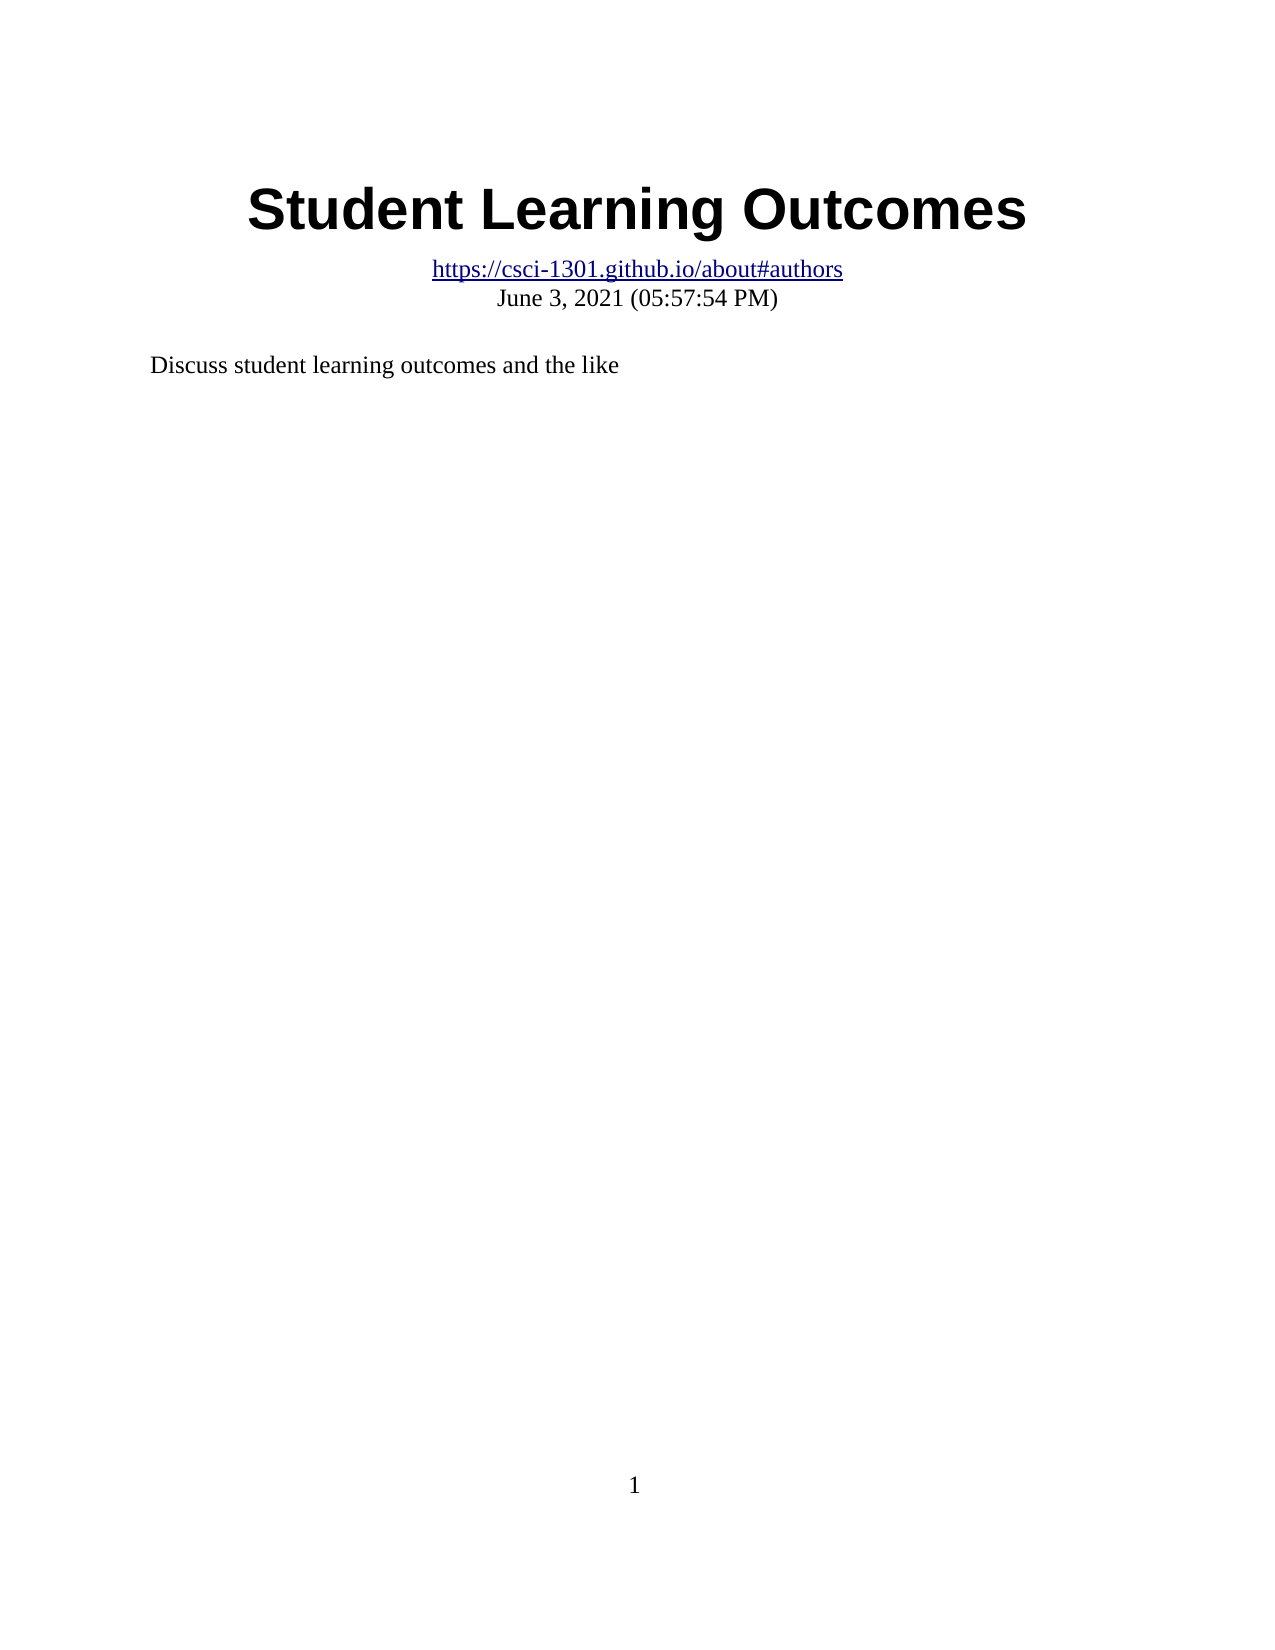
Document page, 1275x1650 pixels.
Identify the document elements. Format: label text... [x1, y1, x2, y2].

title Student Learning Outcomes [150, 175, 1125, 242]
text https://csci-1301.github.io/about#authors [150, 254, 1125, 283]
text June 3, 2021 (05:57:54 PM) [150, 283, 1125, 312]
text Discuss student learning outcomes and the like [150, 350, 1125, 378]
